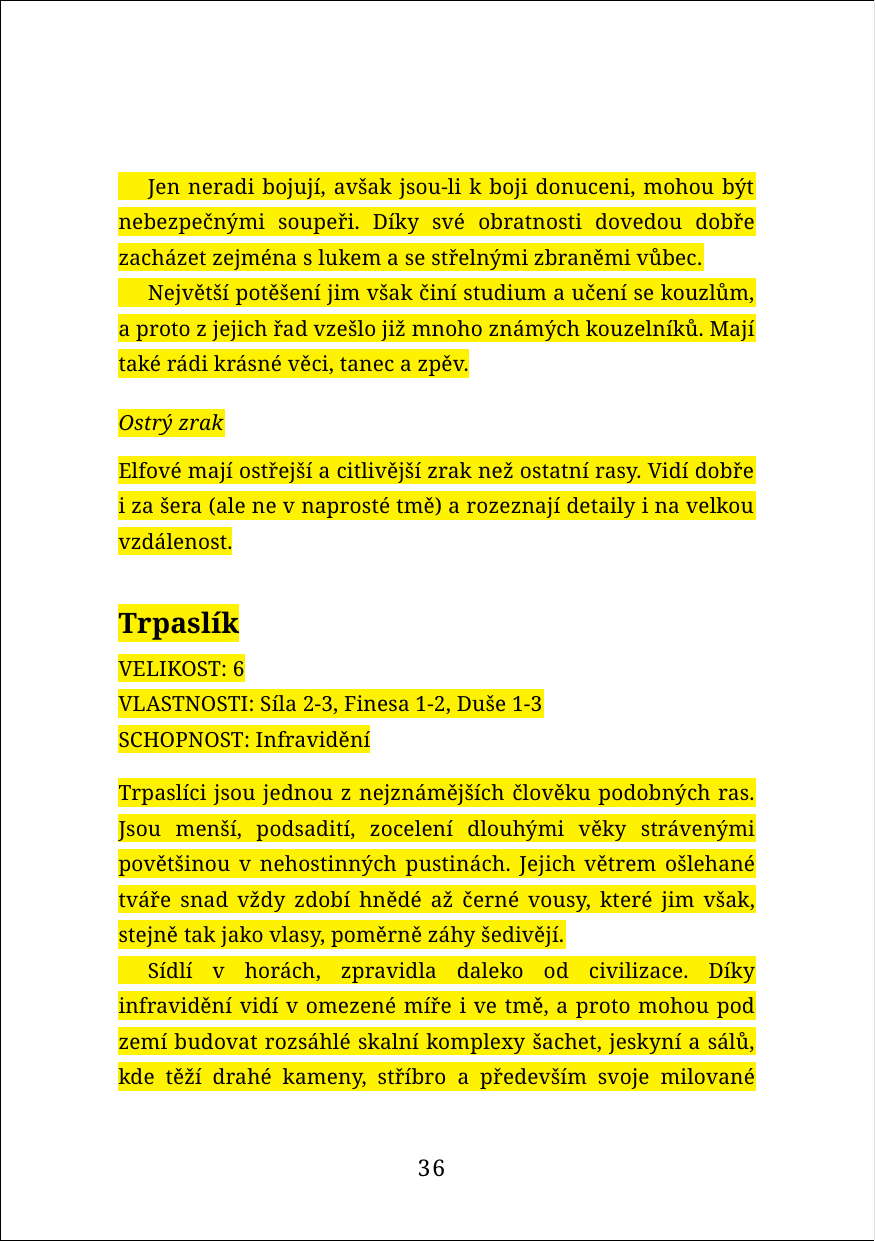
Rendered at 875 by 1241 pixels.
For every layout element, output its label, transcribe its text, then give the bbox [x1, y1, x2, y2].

text Trpaslíci jsou jednou z nejznámějších člověku podobných ras. Jsou menší, podsadití, zocelení dlouhými věky strávenými povětšinou v nehostinných pustinách. Jejich větrem ošlehané tváře snad vždy zdobí hnědé až černé vousy, které jim však, stejně tak jako vlasy, poměrně záhy šedivějí. Sídlí v horách, zpravidla daleko od civilizace. Díky infravidění vidí v omezené míře i ve tmě, a proto mohou pod zemí budovat rozsáhlé skalní komplexy šachet, jeskyní a sálů, kde těží drahé kameny, stříbro a především svoje milované [118, 778, 756, 1091]
text Jen neradi bojují, avšak jsou-li k boji donuceni, mohou být nebezpečnými soupeři. Díky své obratnosti dovedou dobře zacházet zejména s lukem a se střelnými zbraněmi vůbec. Největší potěšení jim však činí studium a učení se kouzlům, a proto z jejich řad vzešlo již mnoho známých kouzelníků. Mají také rádi krásné věci, tanec a zpěv. [118, 172, 756, 378]
subtitle Trpaslík [118, 604, 756, 642]
text VELIKOST: 6 VLASTNOSTI: Síla 2-3, Finesa 1-2, Duše 1-3 SCHOPNOST: Infravidění [118, 654, 756, 753]
text Ostrý zrak [118, 408, 756, 437]
text Elfové mají ostřejší a citlivější zrak než ostatní rasy. Vidí dobře i za šera (ale ne v naprosté tmě) a rozeznají detaily i na velkou vzdálenost. [118, 456, 756, 555]
